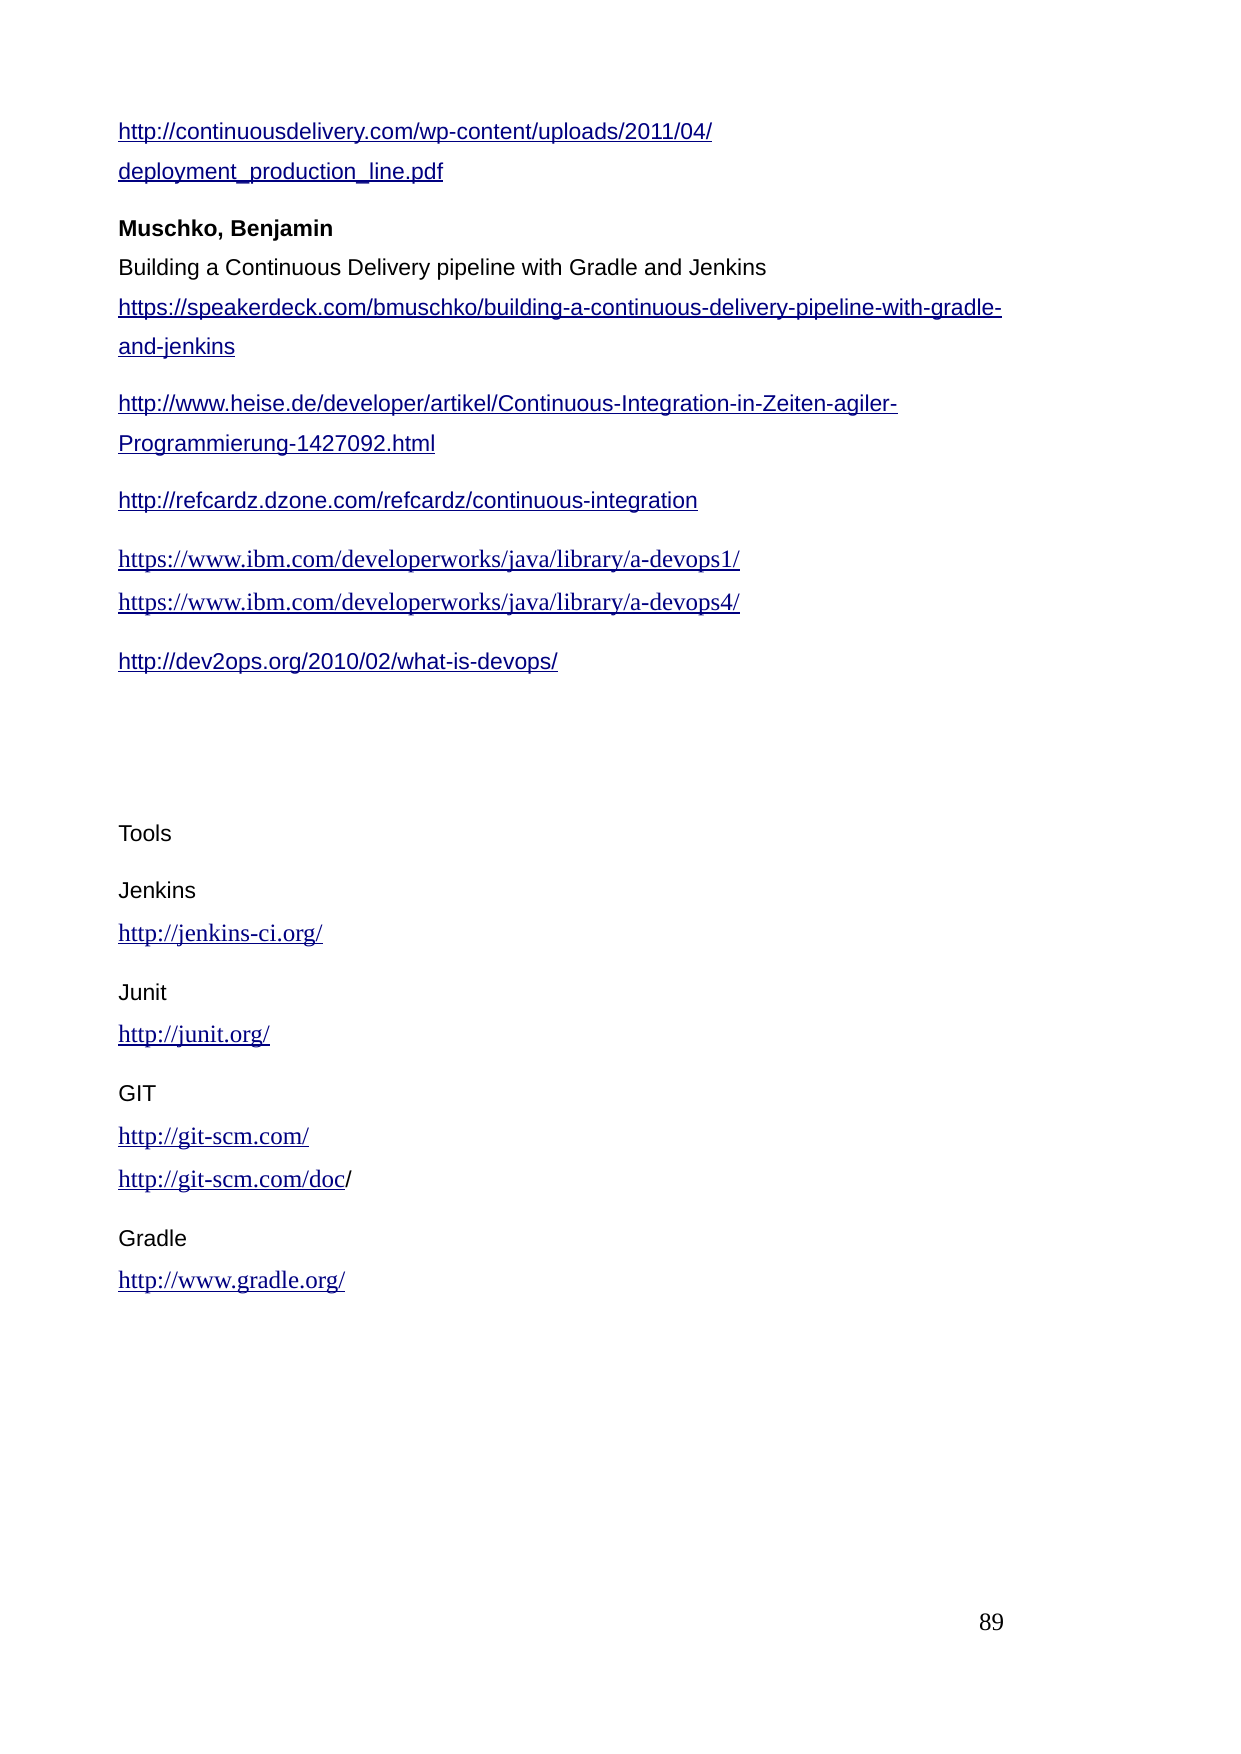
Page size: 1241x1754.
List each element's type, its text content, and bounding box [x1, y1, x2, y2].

text Jenkins http://jenkins-ci.org/ [118, 877, 1004, 946]
text https://www.ibm.com/developerworks/java/library/a-devops1/ https://www.ibm.com/developerworks/java/library/a-devops4/ [118, 544, 1004, 616]
text http://continuousdelivery.com/wp-content/uploads/2011/04/deployment_production_line.pdf [118, 118, 1004, 184]
text http://refcardz.dzone.com/refcardz/continuous-integration [118, 487, 1004, 513]
text GIT http://git-scm.com/ http://git-scm.com/doc/ [118, 1080, 1004, 1193]
text http://www.heise.de/developer/artikel/Continuous-Integration-in-Zeiten-agiler-Programmierung-1427092.html [118, 390, 1004, 456]
text Gradle http://www.gradle.org/ [118, 1225, 1004, 1294]
text Tools [118, 820, 1004, 846]
text Junit http://junit.org/ [118, 978, 1004, 1048]
text http://dev2ops.org/2010/02/what-is-devops/ [118, 648, 1004, 674]
text Muschko, Benjamin Building a Continuous Delivery pipeline with Gradle and Jenkins https://speakerdeck.com/bmuschko/building-a-continuous-delivery-pipeline-with-gradle-and-jenkins [118, 215, 1004, 359]
